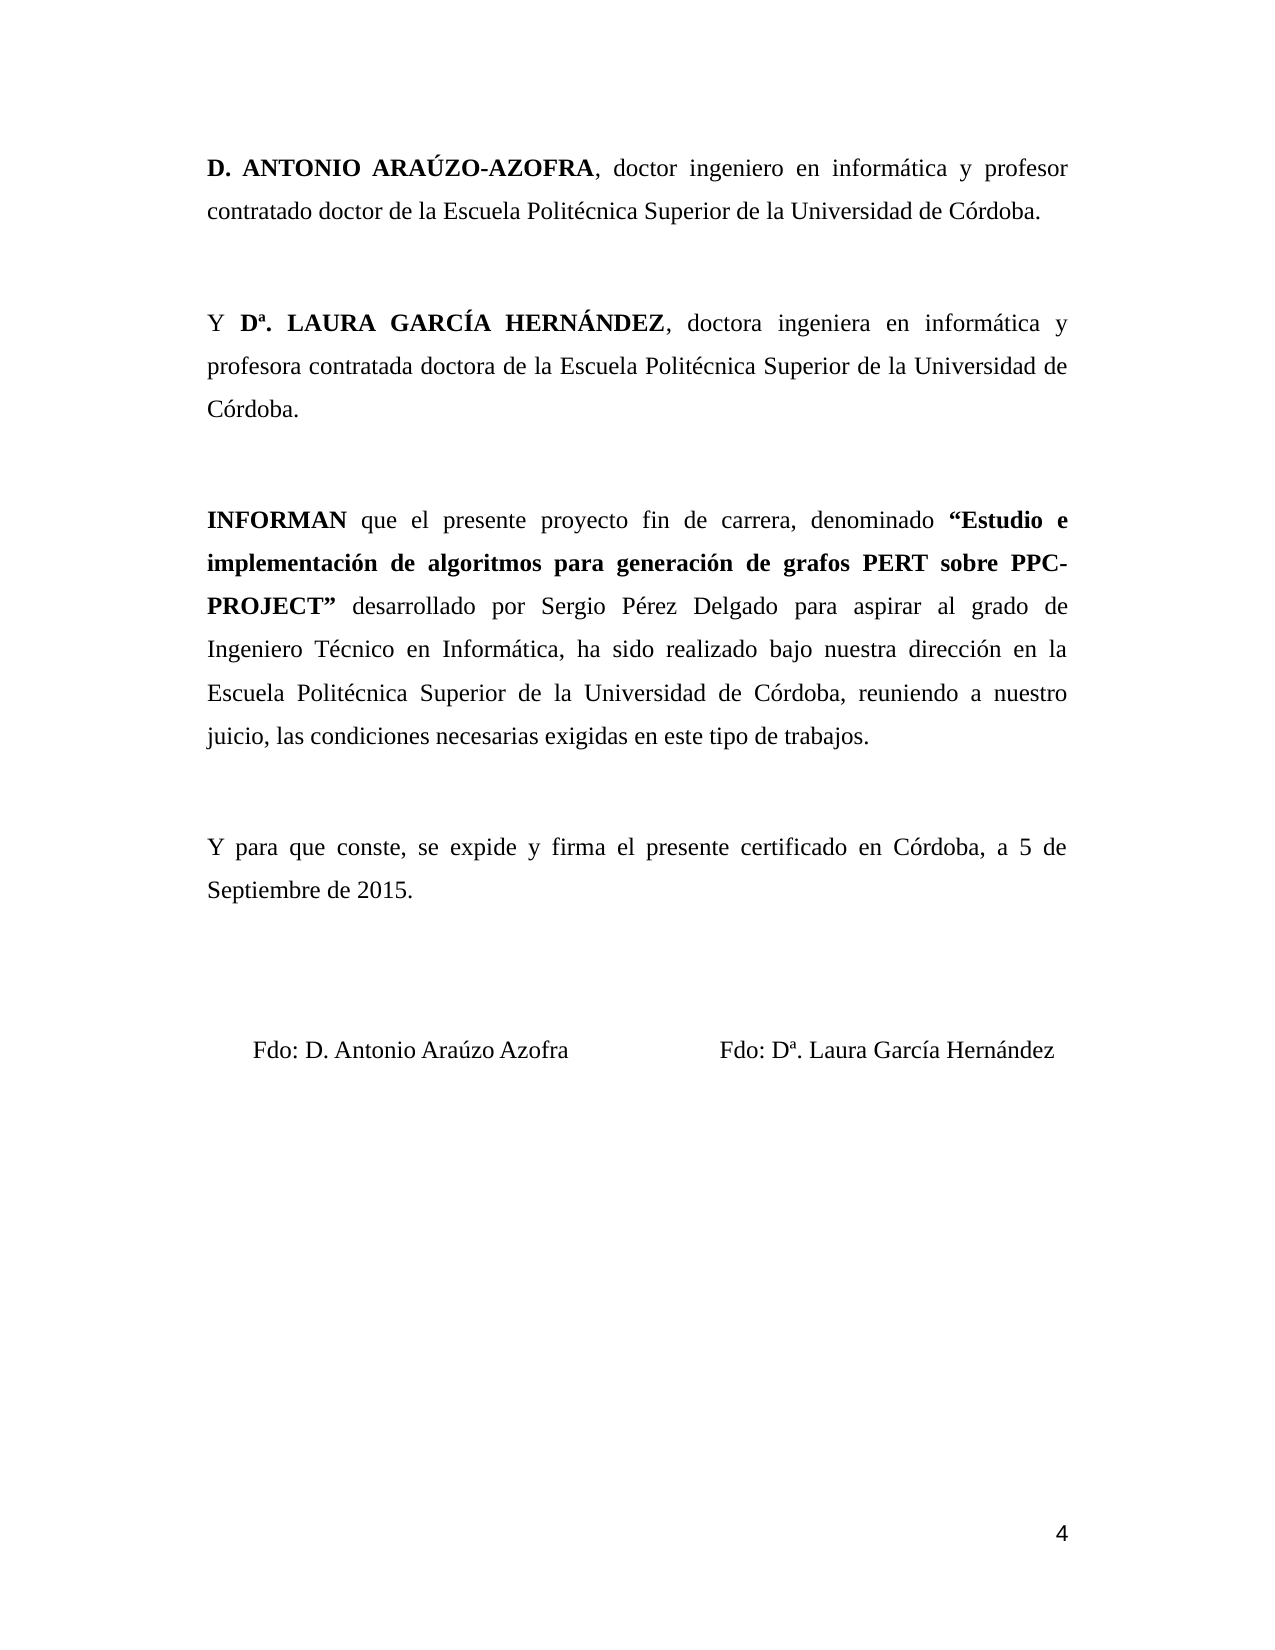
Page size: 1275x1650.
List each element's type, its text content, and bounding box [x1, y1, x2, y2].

text Y para que conste, se expide y firma el presente certificado en Córdoba, a 5 de Septiembre de 2015. [207, 832, 1068, 904]
text D. ANTONIO ARAÚZO-AZOFRA, doctor ingeniero en informática y profesor contratado doctor de la Escuela Politécnica Superior de la Universidad de Córdoba. [207, 153, 1068, 225]
text INFORMAN que el presente proyecto fin de carrera, denominado “Estudio e implementación de algoritmos para generación de grafos PERT sobre PPC-PROJECT” desarrollado por Sergio Pérez Delgado para aspirar al grado de Ingeniero Técnico en Informática, ha sido realizado bajo nuestra dirección en la Escuela Politécnica Superior de la Universidad de Córdoba, reuniendo a nuestro juicio, las condiciones necesarias exigidas en este tipo de trabajos. [207, 505, 1068, 749]
text Y Dª. LAURA GARCÍA HERNÁNDEZ, doctora ingeniera en informática y profesora contratada doctora de la Escuela Politécnica Superior de la Universidad de Córdoba. [207, 308, 1068, 423]
text Fdo: D. Antonio Araúzo Azofra Fdo: Dª. Laura García Hernández [207, 1035, 1068, 1063]
